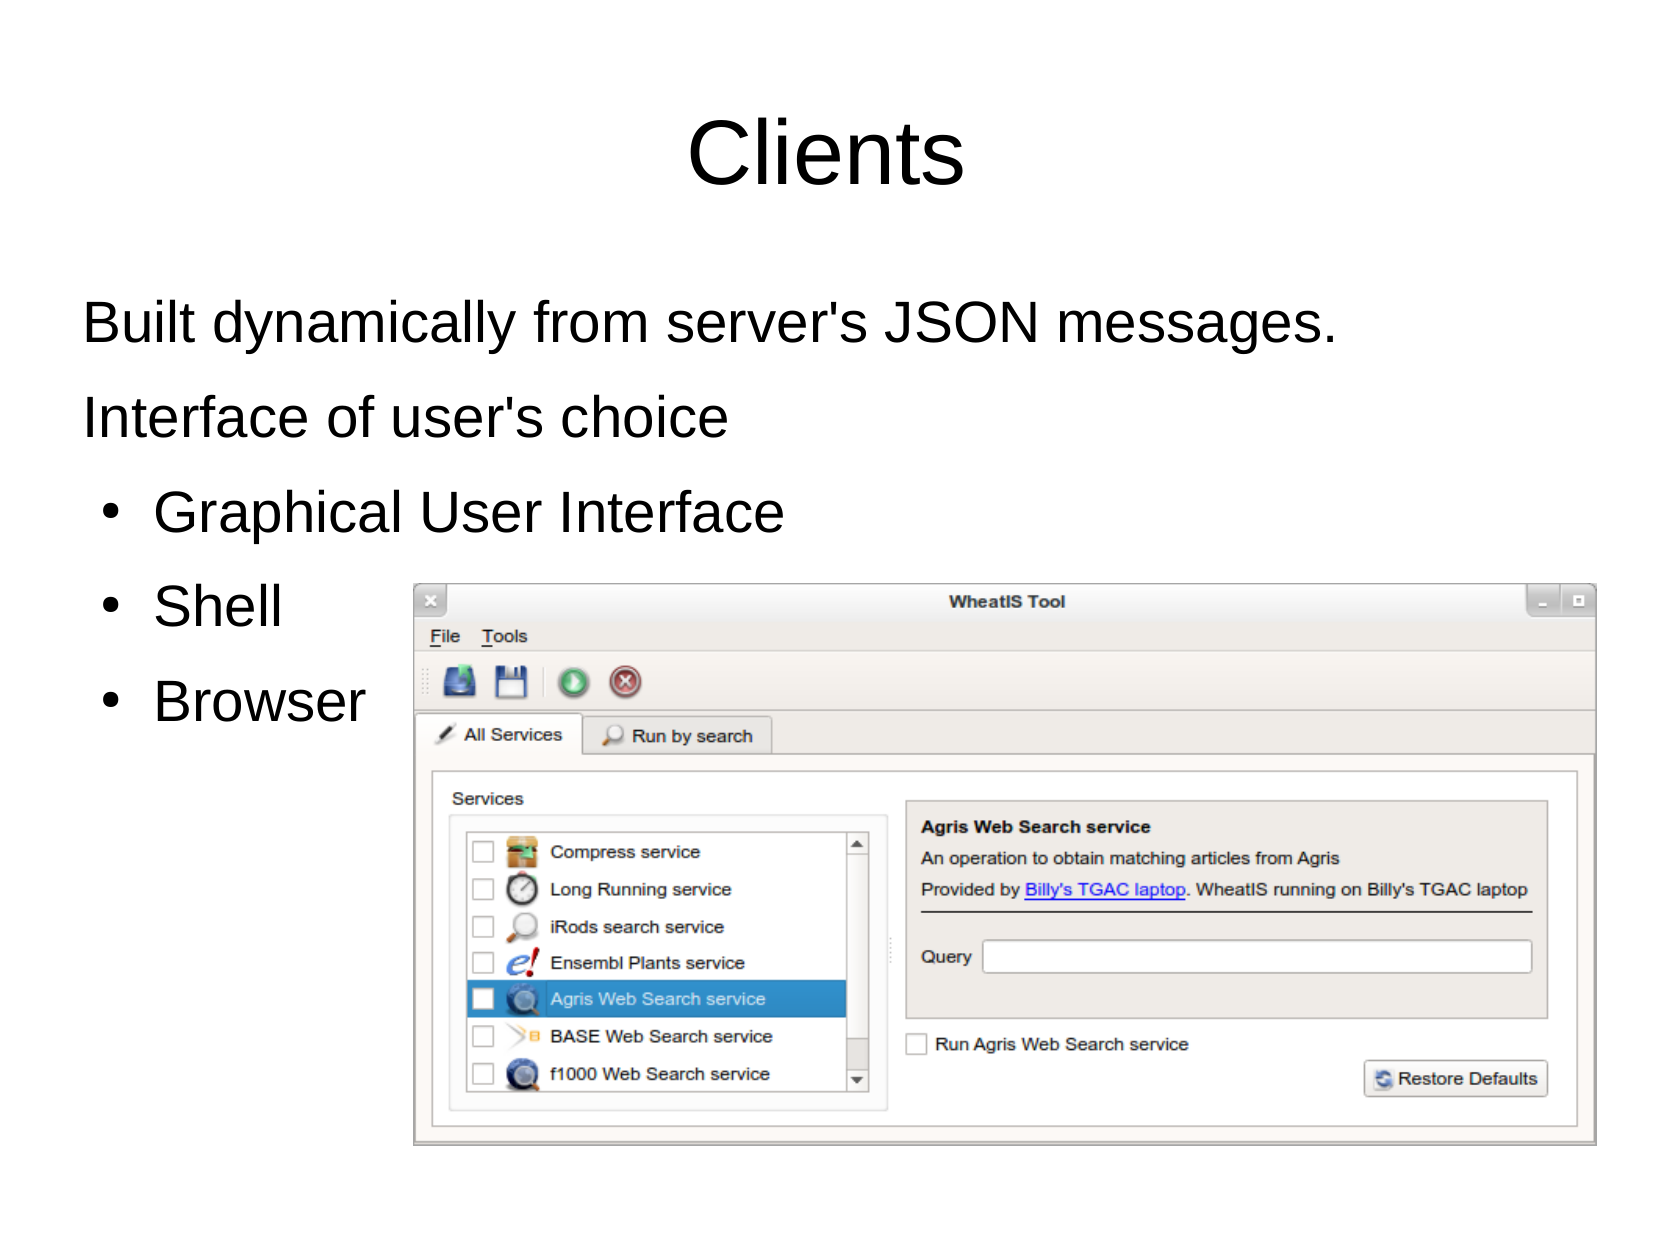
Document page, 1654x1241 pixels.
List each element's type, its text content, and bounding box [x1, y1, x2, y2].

list Built dynamically from server's JSON messages. Interface of user's choice Graphical User Interface Shell Browser [82, 290, 1571, 1010]
title Clients [82, 49, 1571, 257]
picture [413, 583, 1597, 1146]
